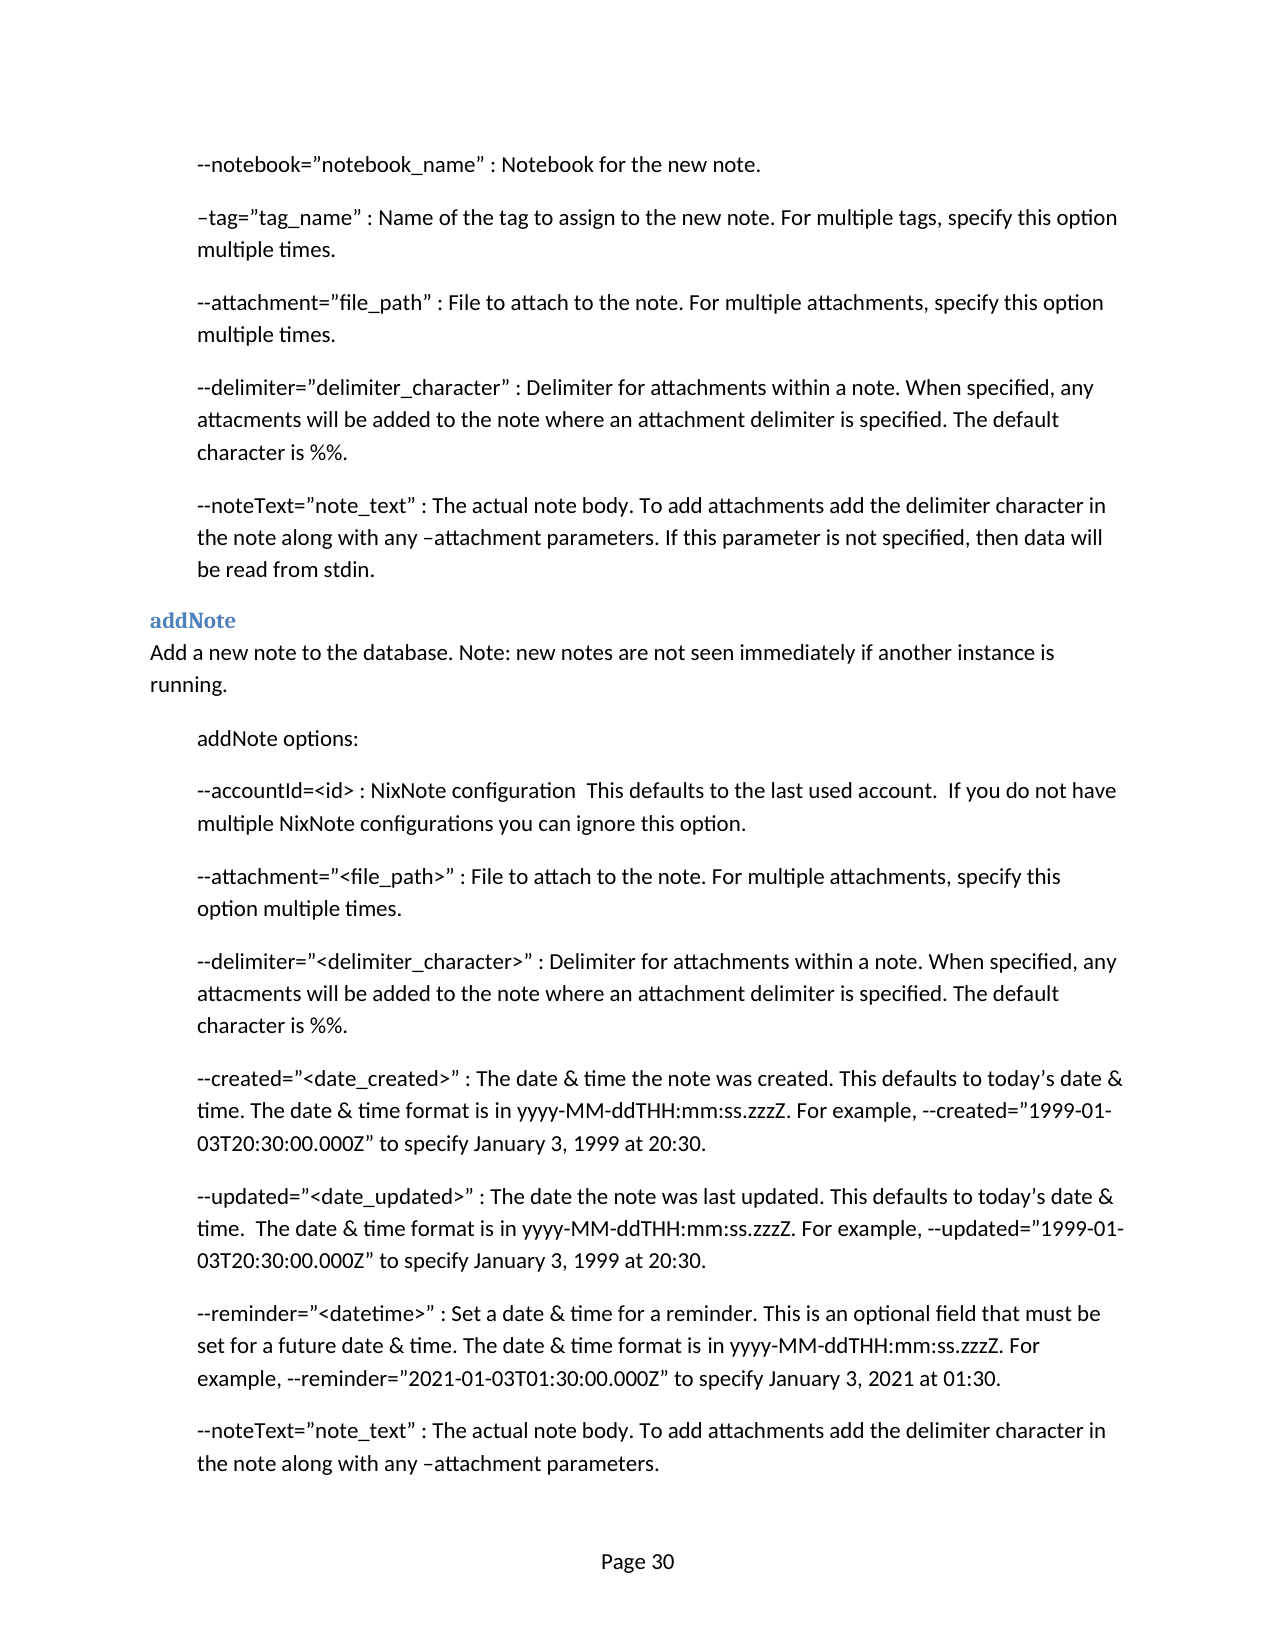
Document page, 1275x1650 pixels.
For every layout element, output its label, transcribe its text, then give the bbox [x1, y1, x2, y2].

text --updated=”<date_updated>” : The date the note was last updated. This defaults to today’s date & time. The date & time format is in yyyy-MM-ddTHH:mm:ss.zzzZ. For example, --updated=”1999-01-03T20:30:00.000Z” to specify January 3, 1999 at 20:30. [197, 1182, 1125, 1274]
subtitle addNote [150, 608, 1125, 634]
text --attachment=”file_path” : File to attach to the note. For multiple attachments, specify this option multiple times. [197, 288, 1125, 348]
text --notebook=”notebook_name” : Notebook for the new note. [197, 150, 1125, 178]
text –tag=”tag_name” : Name of the tag to assign to the new note. For multiple tags, specify this option multiple times. [197, 203, 1125, 263]
text addNote options: [197, 724, 1125, 752]
text Add a new note to the database. Note: new notes are not seen immediately if another instance is running. [150, 638, 1125, 699]
text --reminder=”<datetime>” : Set a date & time for a reminder. This is an optional field that must be set for a future date & time. The date & time format is in yyyy-MM-ddTHH:mm:ss.zzzZ. For example, --reminder=”2021-01-03T01:30:00.000Z” to specify January 3, 2021 at 01:30. [197, 1299, 1125, 1392]
text --accountId=<id> : NixNote configuration This defaults to the last used account. If you do not have multiple NixNote configurations you can ignore this option. [197, 777, 1125, 837]
text --noteText=”note_text” : The actual note body. To add attachments add the delimiter character in the note along with any –attachment parameters. If this parameter is not specified, then data will be read from stdin. [197, 491, 1125, 583]
text --created=”<date_created>” : The date & time the note was created. This defaults to today’s date & time. The date & time format is in yyyy-MM-ddTHH:mm:ss.zzzZ. For example, --created=”1999-01-03T20:30:00.000Z” to specify January 3, 1999 at 20:30. [197, 1064, 1125, 1157]
text --noteText=”note_text” : The actual note body. To add attachments add the delimiter character in the note along with any –attachment parameters. [197, 1417, 1125, 1477]
text --delimiter=”delimiter_character” : Delimiter for attachments within a note. When specified, any attacments will be added to the note where an attachment delimiter is specified. The default character is %%. [197, 373, 1125, 466]
text --delimiter=”<delimiter_character>” : Delimiter for attachments within a note. When specified, any attacments will be added to the note where an attachment delimiter is specified. The default character is %%. [197, 947, 1125, 1039]
text --attachment=”<file_path>” : File to attach to the note. For multiple attachments, specify this option multiple times. [197, 862, 1125, 922]
